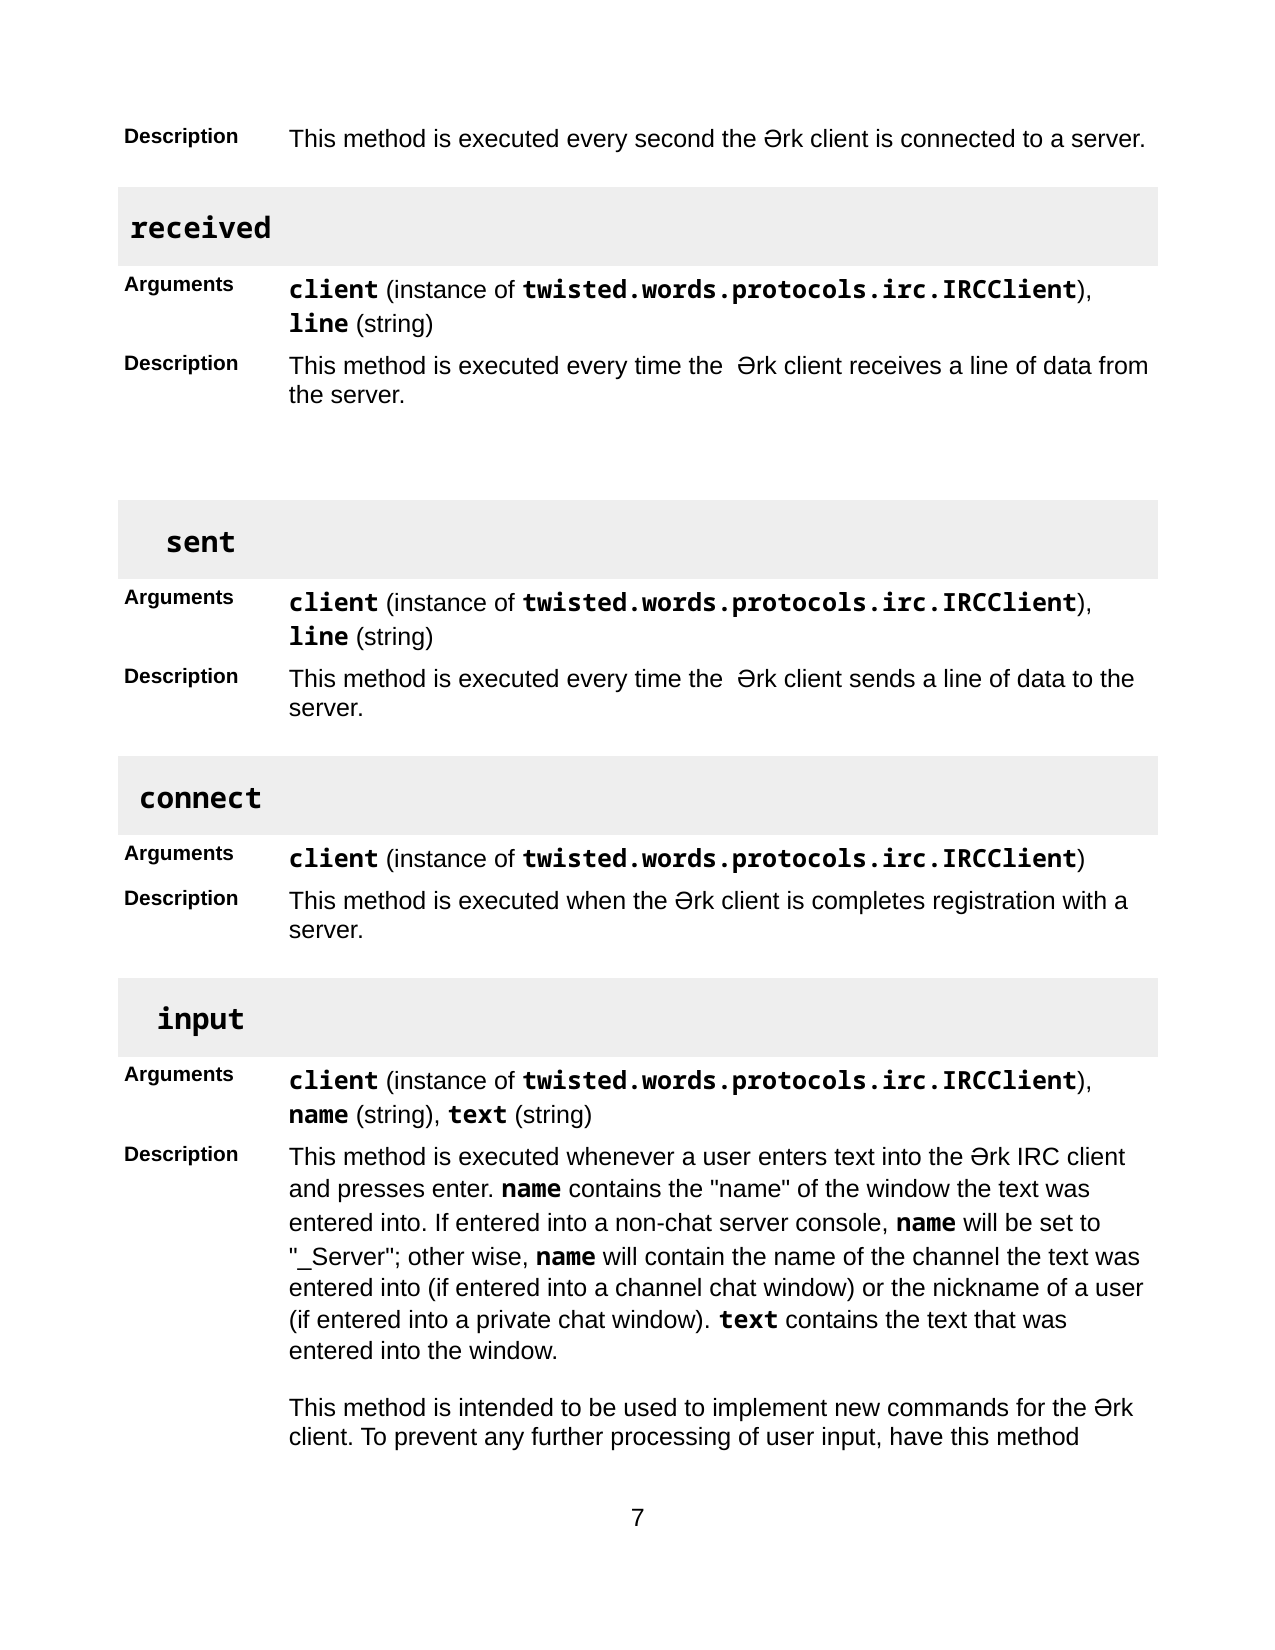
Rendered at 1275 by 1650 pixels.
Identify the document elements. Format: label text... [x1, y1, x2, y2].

table_cell Description [118, 880, 283, 949]
table_header [283, 500, 1158, 579]
table_cell This method is executed whenever a user enters text into the Ərk IRC client and presses enter. name contains the "name" of the window the text was entered into. If entered into a non-chat server console, name will be set to "_Server"; other wise, name will contain the name of the channel the text was entered into (if entered into a channel chat window) or the nickname of a user (if entered into a private chat window). text contains the text that was entered into the window. This method is intended to be used to implement new commands for the Ərk client. To prevent any further processing of user input, have this method [283, 1136, 1158, 1456]
table_cell Arguments [118, 835, 283, 880]
table_cell Arguments [118, 579, 283, 658]
table_cell Arguments [118, 1057, 283, 1136]
table_cell This method is executed every time the Ərk client sends a line of data to the server. [283, 659, 1158, 727]
table_cell This method is executed every second the Ərk client is connected to a server. [283, 118, 1158, 158]
table_cell client (instance of twisted.words.protocols.irc.IRCClient), name (string), text (string) [283, 1057, 1158, 1136]
table_cell This method is executed every time the Ərk client receives a line of data from the server. [283, 345, 1158, 414]
table_cell Description [118, 659, 283, 727]
table_cell Description [118, 118, 283, 158]
table_cell client (instance of twisted.words.protocols.irc.IRCClient), line (string) [283, 579, 1158, 658]
table_header [283, 756, 1158, 835]
table_cell This method is executed when the Ərk client is completes registration with a server. [283, 880, 1158, 949]
table_header received [118, 187, 283, 266]
table_cell Arguments [118, 266, 283, 345]
table_cell Description [118, 345, 283, 414]
table_header [283, 978, 1158, 1057]
table_cell client (instance of twisted.words.protocols.irc.IRCClient) [283, 835, 1158, 880]
table_cell client (instance of twisted.words.protocols.irc.IRCClient), line (string) [283, 266, 1158, 345]
table_header input [118, 978, 283, 1057]
table_header sent [118, 500, 283, 579]
table_cell Description [118, 1136, 283, 1456]
table_header connect [118, 756, 283, 835]
table_header [283, 187, 1158, 266]
